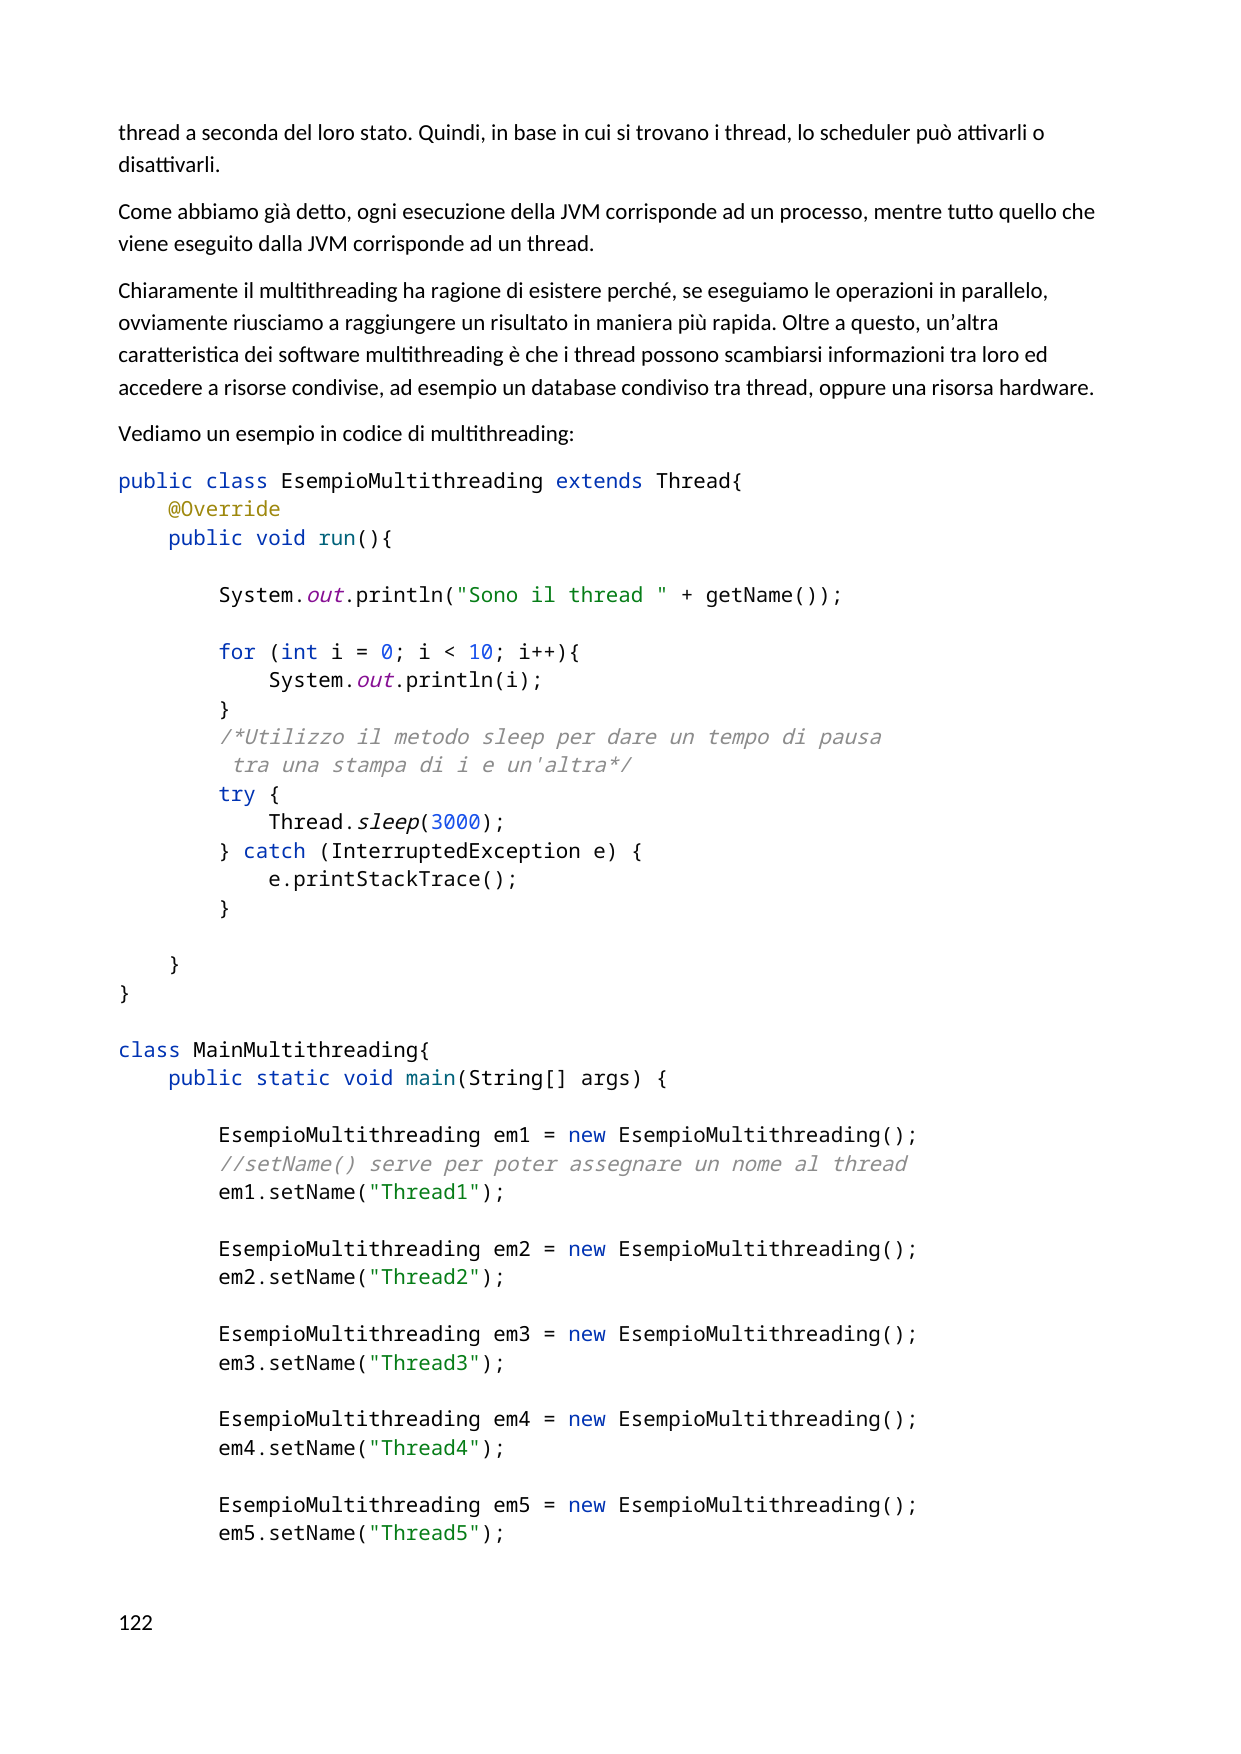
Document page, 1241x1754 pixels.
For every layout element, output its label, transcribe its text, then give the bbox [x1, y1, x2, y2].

text thread a seconda del loro stato. Quindi, in base in cui si trovano i thread, lo scheduler può attivarli o disattivarli. [118, 118, 1122, 178]
text Vediamo un esempio in codice di multithreading: [118, 419, 1122, 447]
text Come abbiamo già detto, ogni esecuzione della JVM corrisponde ad un processo, mentre tutto quello che viene eseguito dalla JVM corrisponde ad un thread. [118, 197, 1122, 257]
text Chiaramente il multithreading ha ragione di esistere perché, se eseguiamo le operazioni in parallelo, ovviamente riusciamo a raggiungere un risultato in maniera più rapida. Oltre a questo, un’altra caratteristica dei software multithreading è che i thread possono scambiarsi informazioni tra loro ed accedere a risorse condivise, ad esempio un database condiviso tra thread, oppure una risorsa hardware. [118, 276, 1122, 401]
text public class EsempioMultithreading extends Thread{ @Override public void run(){ System.out.println("Sono il thread " + getName()); for (int i = 0; i < 10; i++){ System.out.println(i); } /*Utilizzo il metodo sleep per dare un tempo di pausa tra una stampa di i e un'altra*/ try { Thread.sleep(3000); } catch (InterruptedException e) { e.printStackTrace(); } } } class MainMultithreading{ public static void main(String[] args) { EsempioMultithreading em1 = new EsempioMultithreading(); //setName() serve per poter assegnare un nome al thread em1.setName("Thread1"); EsempioMultithreading em2 = new EsempioMultithreading(); em2.setName("Thread2"); EsempioMultithreading em3 = new EsempioMultithreading(); em3.setName("Thread3"); EsempioMultithreading em4 = new EsempioMultithreading(); em4.setName("Thread4"); EsempioMultithreading em5 = new EsempioMultithreading(); em5.setName("Thread5"); [118, 466, 1122, 1575]
